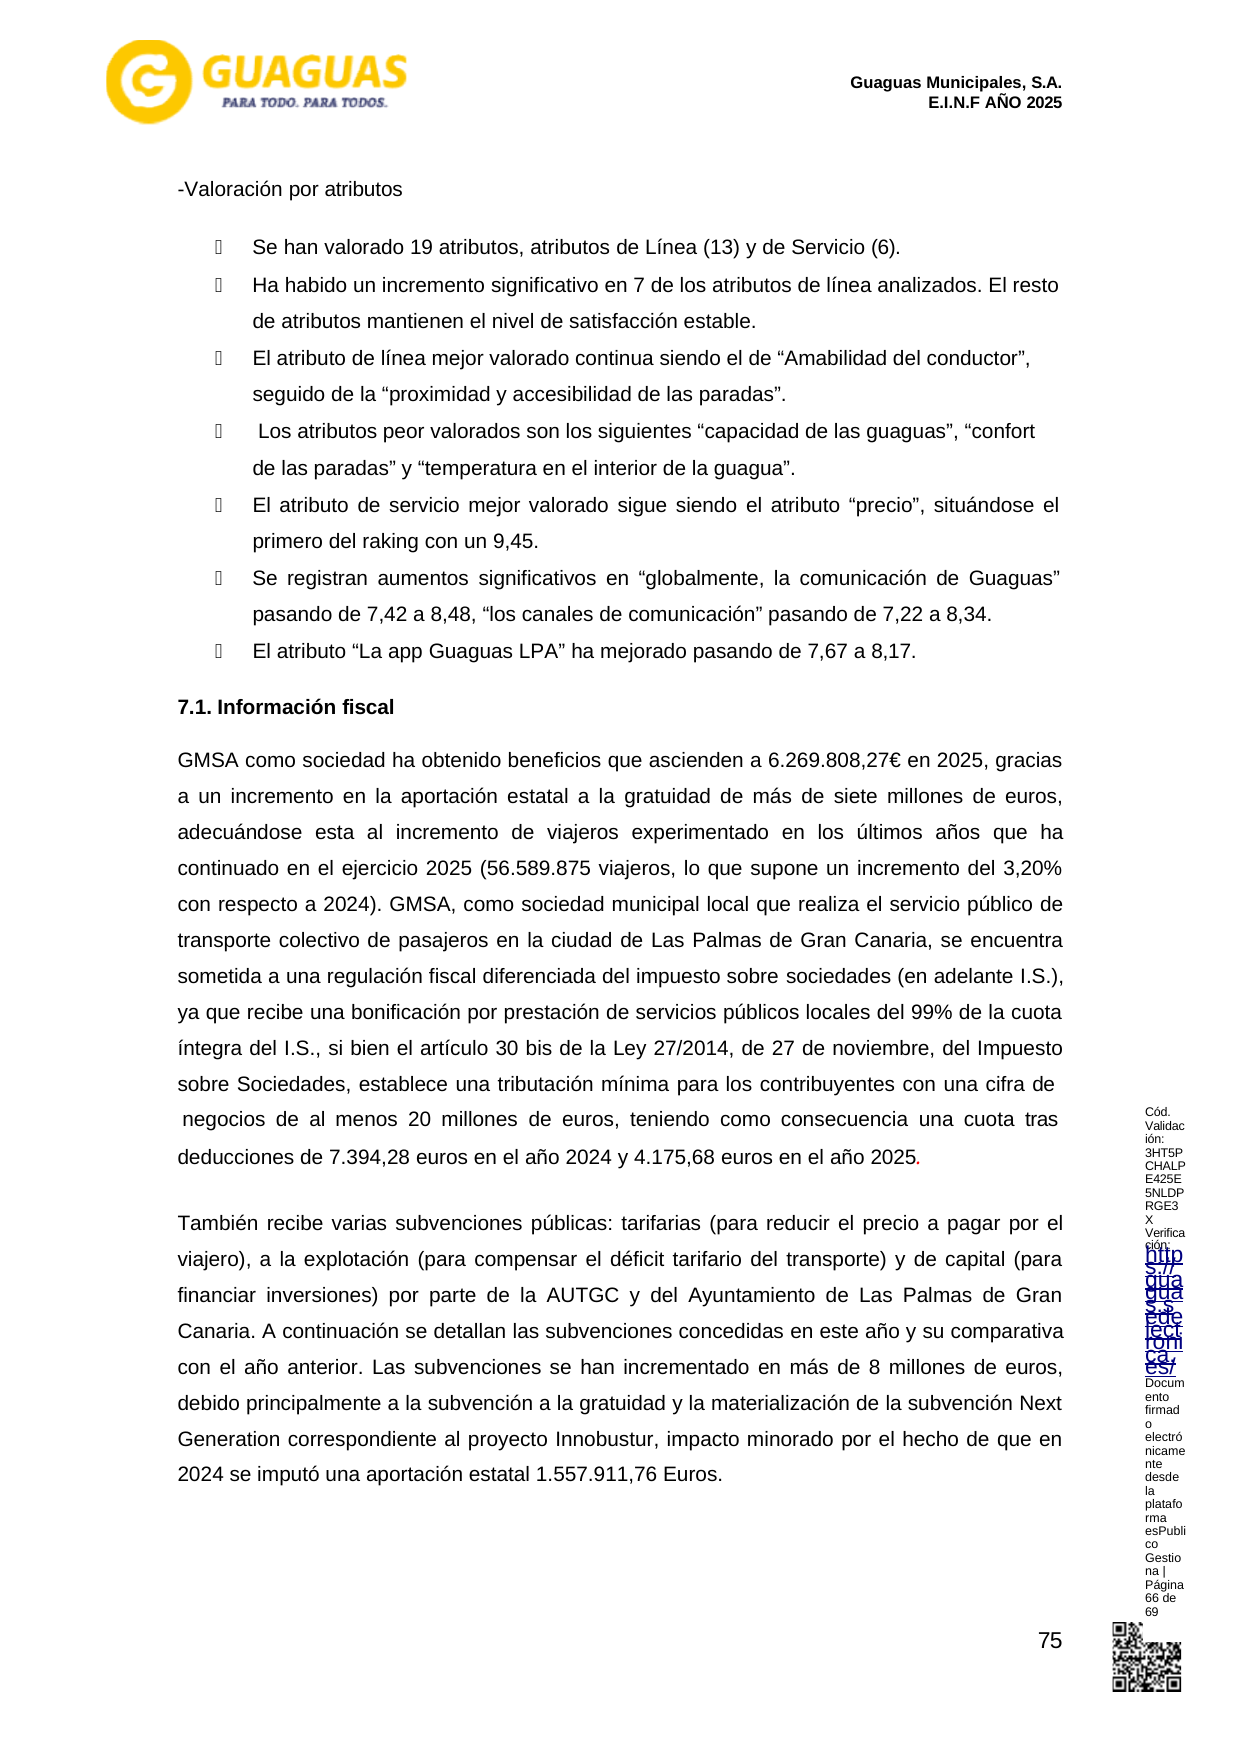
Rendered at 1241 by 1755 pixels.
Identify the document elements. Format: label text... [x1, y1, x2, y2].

text deducciones de 7.394,28 euros en el año 2024 y 4.175,68 euros en el año 2025. [177, 1142, 1143, 1170]
text -Valoración por atributos [177, 177, 1203, 201]
text  Se han valorado 19 atributos, atributos de Línea (13) y de Servicio (6). [215, 235, 1203, 259]
text Verificación: https://guaguas.sedelectronica.es/ [1145, 1227, 1186, 1377]
list Información fiscal [177, 695, 1203, 719]
text Documento firmado electrónicamente desde la plataforma esPublico Gestiona | Página 66 de 69 [1145, 1377, 1186, 1619]
text  Los atributos peor valorados son los siguientes “capacidad de las guaguas”, “confort de las paradas” y “temperatura en el interior de la guagua”. [215, 419, 1064, 479]
text  El atributo “La app Guaguas LPA” ha mejorado pasando de 7,67 a 8,17. [215, 638, 1203, 663]
text  El atributo de servicio mejor valorado sigue siendo el atributo “precio”, situándose el primero del raking con un 9,45. [215, 493, 1064, 552]
text  El atributo de línea mejor valorado continua siendo el de “Amabilidad del conductor”, seguido de la “proximidad y accesibilidad de las paradas”. [215, 346, 1064, 406]
text negocios de al menos 20 millones de euros, teniendo como consecuencia una cuota tras [38, 1104, 1186, 1642]
text  Ha habido un incremento significativo en 7 de los atributos de línea analizados. El resto de atributos mantienen el nivel de satisfacción estable. [215, 272, 1064, 333]
text También recibe varias subvenciones públicas: tarifarias (para reducir el precio a pagar por el viajero), a la explotación (para compensar el déficit tarifario del transporte) y de capital (para financiar inversiones) por parte de la AUTGC y del Ayuntamiento de Las Palmas de Gran Canaria. A continuación se detallan las subvenciones concedidas en este año y su comparativa con el año anterior. Las subvenciones se han incrementado en más de 8 millones de euros, debido principalmente a la subvención a la gratuidad y la materialización de la subvención Next Generation correspondiente al proyecto Innobustur, impacto minorado por el hecho de que en 2024 se imputó una aportación estatal 1.557.911,76 Euros. [177, 1211, 1064, 1486]
text GMSA como sociedad ha obtenido beneficios que ascienden a 6.269.808,27€ en 2025, gracias a un incremento en la aportación estatal a la gratuidad de más de siete millones de euros, adecuándose esta al incremento de viajeros experimentado en los últimos años que ha continuado en el ejercicio 2025 (56.589.875 viajeros, lo que supone un incremento del 3,20% con respecto a 2024). GMSA, como sociedad municipal local que realiza el servicio público de transporte colectivo de pasajeros en la ciudad de Las Palmas de Gran Canaria, se encuentra sometida a una regulación fiscal diferenciada del impuesto sobre sociedades (en adelante I.S.), ya que recibe una bonificación por prestación de servicios públicos locales del 99% de la cuota íntegra del I.S., si bien el artículo 30 bis de la Ley 27/2014, de 27 de noviembre, del Impuesto sobre Sociedades, establece una tributación mínima para los contribuyentes con una cifra de [177, 748, 1064, 1095]
text  Se registran aumentos significativos en “globalmente, la comunicación de Guaguas” pasando de 7,42 a 8,48, “los canales de comunicación” pasando de 7,22 a 8,34. [215, 566, 1064, 625]
text Cód. Validación: 3HT5PCHALPE425E5NLDPRGE3X [1145, 1106, 1186, 1227]
